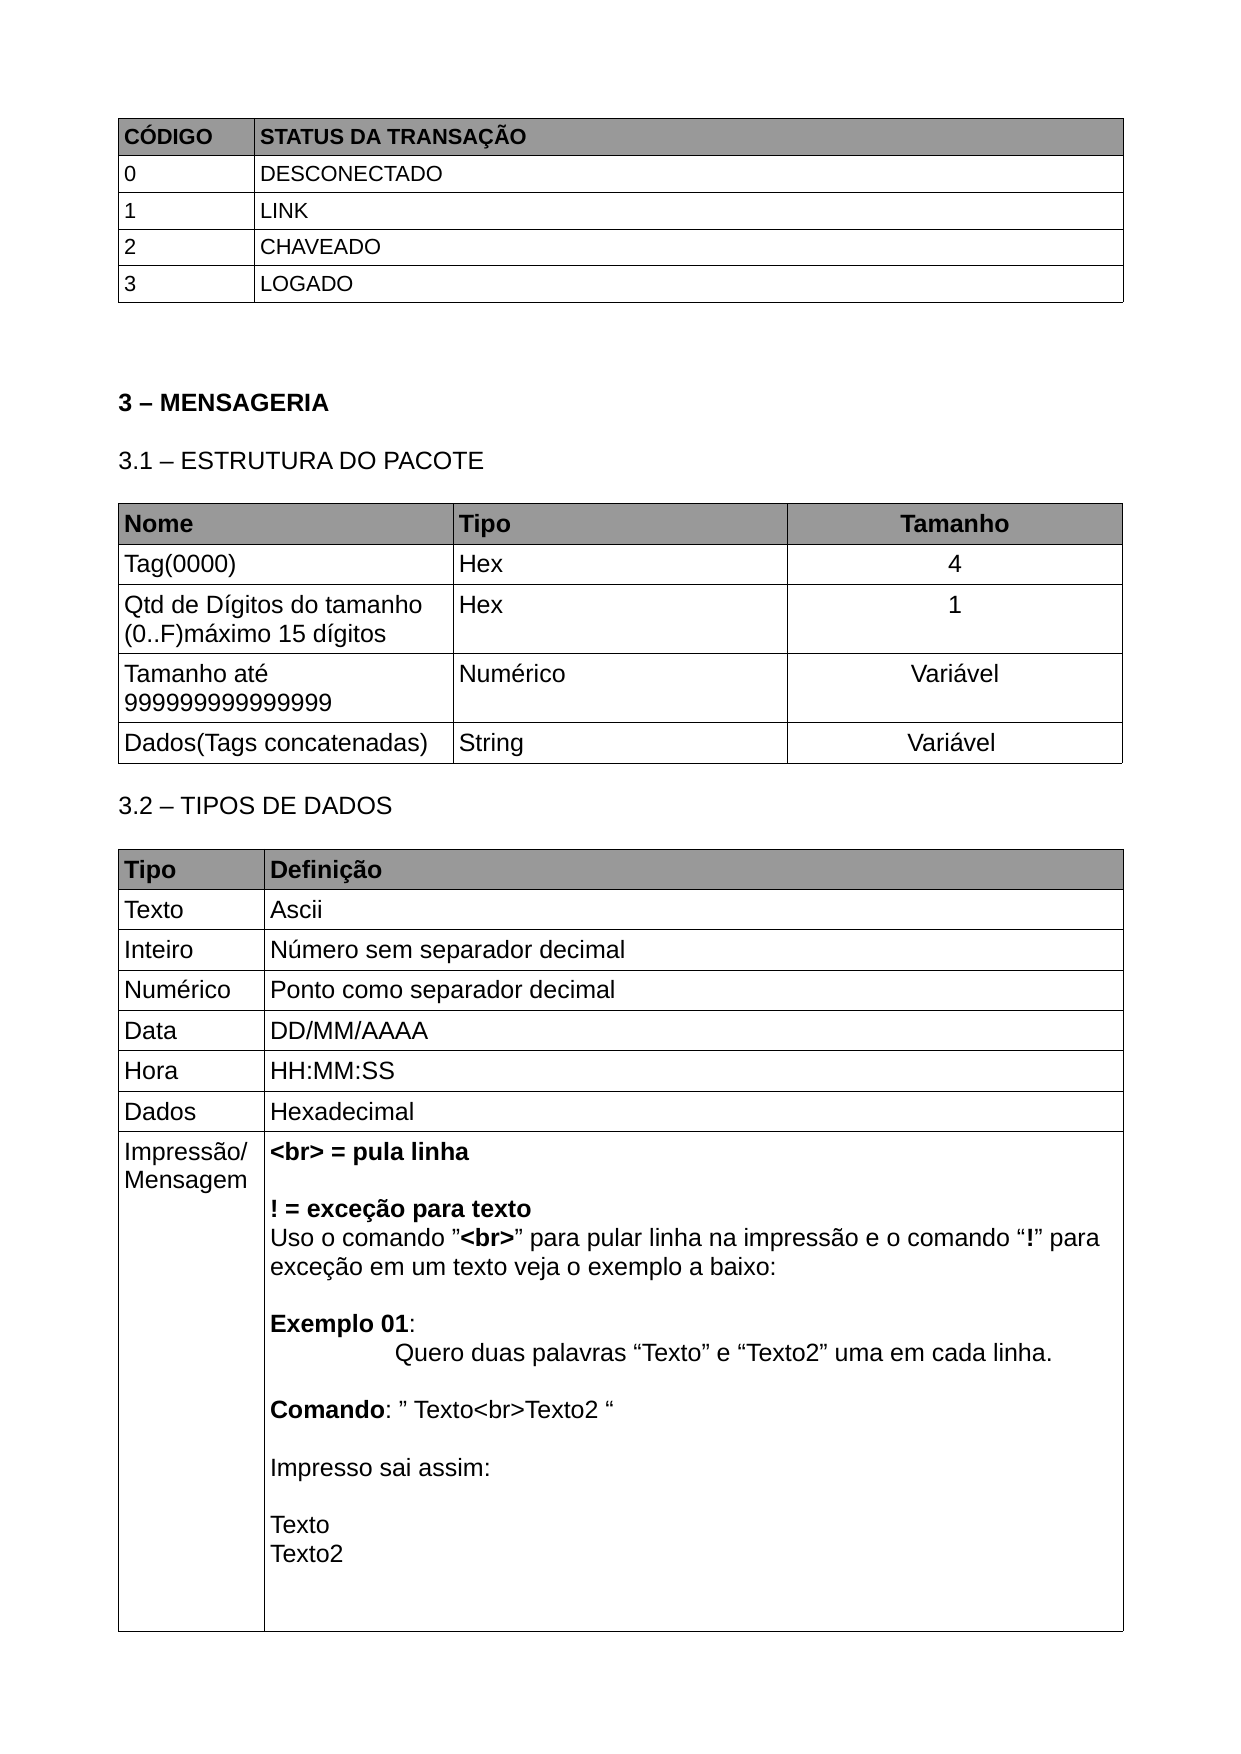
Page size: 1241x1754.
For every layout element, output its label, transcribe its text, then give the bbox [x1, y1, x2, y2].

table_cell HH:MM:SS [265, 1051, 1123, 1091]
text 3.1 – ESTRUTURA DO PACOTE [118, 446, 1122, 474]
table_cell Variável [788, 654, 1122, 722]
table_cell Hora [119, 1051, 264, 1091]
table_cell Tag(0000) [119, 545, 453, 584]
table_cell Impressão/ Mensagem [119, 1132, 264, 1631]
table_cell Texto [119, 890, 264, 929]
table_cell <br> = pula linha ! = exceção para texto Uso o comando ”<br>” para pular linha na impressão e o comando “!” para exceção em um texto veja o exemplo a baixo: Exemplo 01: Quero duas palavras “Texto” e “Texto2” uma em cada linha. Comando: ” Texto<br>Texto2 “ Impresso sai assim: Texto Texto2 [265, 1132, 1123, 1631]
table_cell 1 [788, 585, 1122, 653]
table_cell 4 [788, 545, 1122, 584]
table_cell Hex [454, 545, 787, 584]
table_cell 2 [119, 230, 254, 265]
table_cell 1 [119, 193, 254, 228]
table_cell LINK [255, 193, 1123, 228]
text 3.2 – TIPOS DE DADOS [118, 791, 1122, 820]
table_header Tamanho [788, 504, 1122, 544]
table_cell Hex [454, 585, 787, 653]
table_cell Numérico [119, 971, 264, 1010]
table_cell Ascii [265, 890, 1123, 929]
table_cell Dados(Tags concatenadas) [119, 723, 453, 762]
table_cell String [454, 723, 787, 762]
table_cell Variável [788, 723, 1122, 762]
table_cell LOGADO [255, 266, 1123, 302]
table_cell Dados [119, 1092, 264, 1131]
table_header Tipo [119, 850, 264, 889]
table_cell Número sem separador decimal [265, 930, 1123, 970]
table_cell Ponto como separador decimal [265, 971, 1123, 1010]
table_cell Data [119, 1011, 264, 1050]
table_cell Tamanho até 999999999999999 [119, 654, 453, 722]
table_cell Qtd de Dígitos do tamanho (0..F)máximo 15 dígitos [119, 585, 453, 653]
table_cell DD/MM/AAAA [265, 1011, 1123, 1050]
table_cell CHAVEADO [255, 230, 1123, 265]
table_cell Inteiro [119, 930, 264, 970]
table_header Definição [265, 850, 1123, 889]
table_cell 3 [119, 266, 254, 302]
table_header CÓDIGO [119, 119, 254, 155]
text 3 – MENSAGERIA [118, 388, 1122, 417]
table_cell Numérico [454, 654, 787, 722]
table_header Tipo [454, 504, 787, 544]
table_cell DESCONECTADO [255, 156, 1123, 192]
table_cell Hexadecimal [265, 1092, 1123, 1131]
table_header STATUS DA TRANSAÇÃO [255, 119, 1123, 155]
table_cell 0 [119, 156, 254, 192]
table_header Nome [119, 504, 453, 544]
